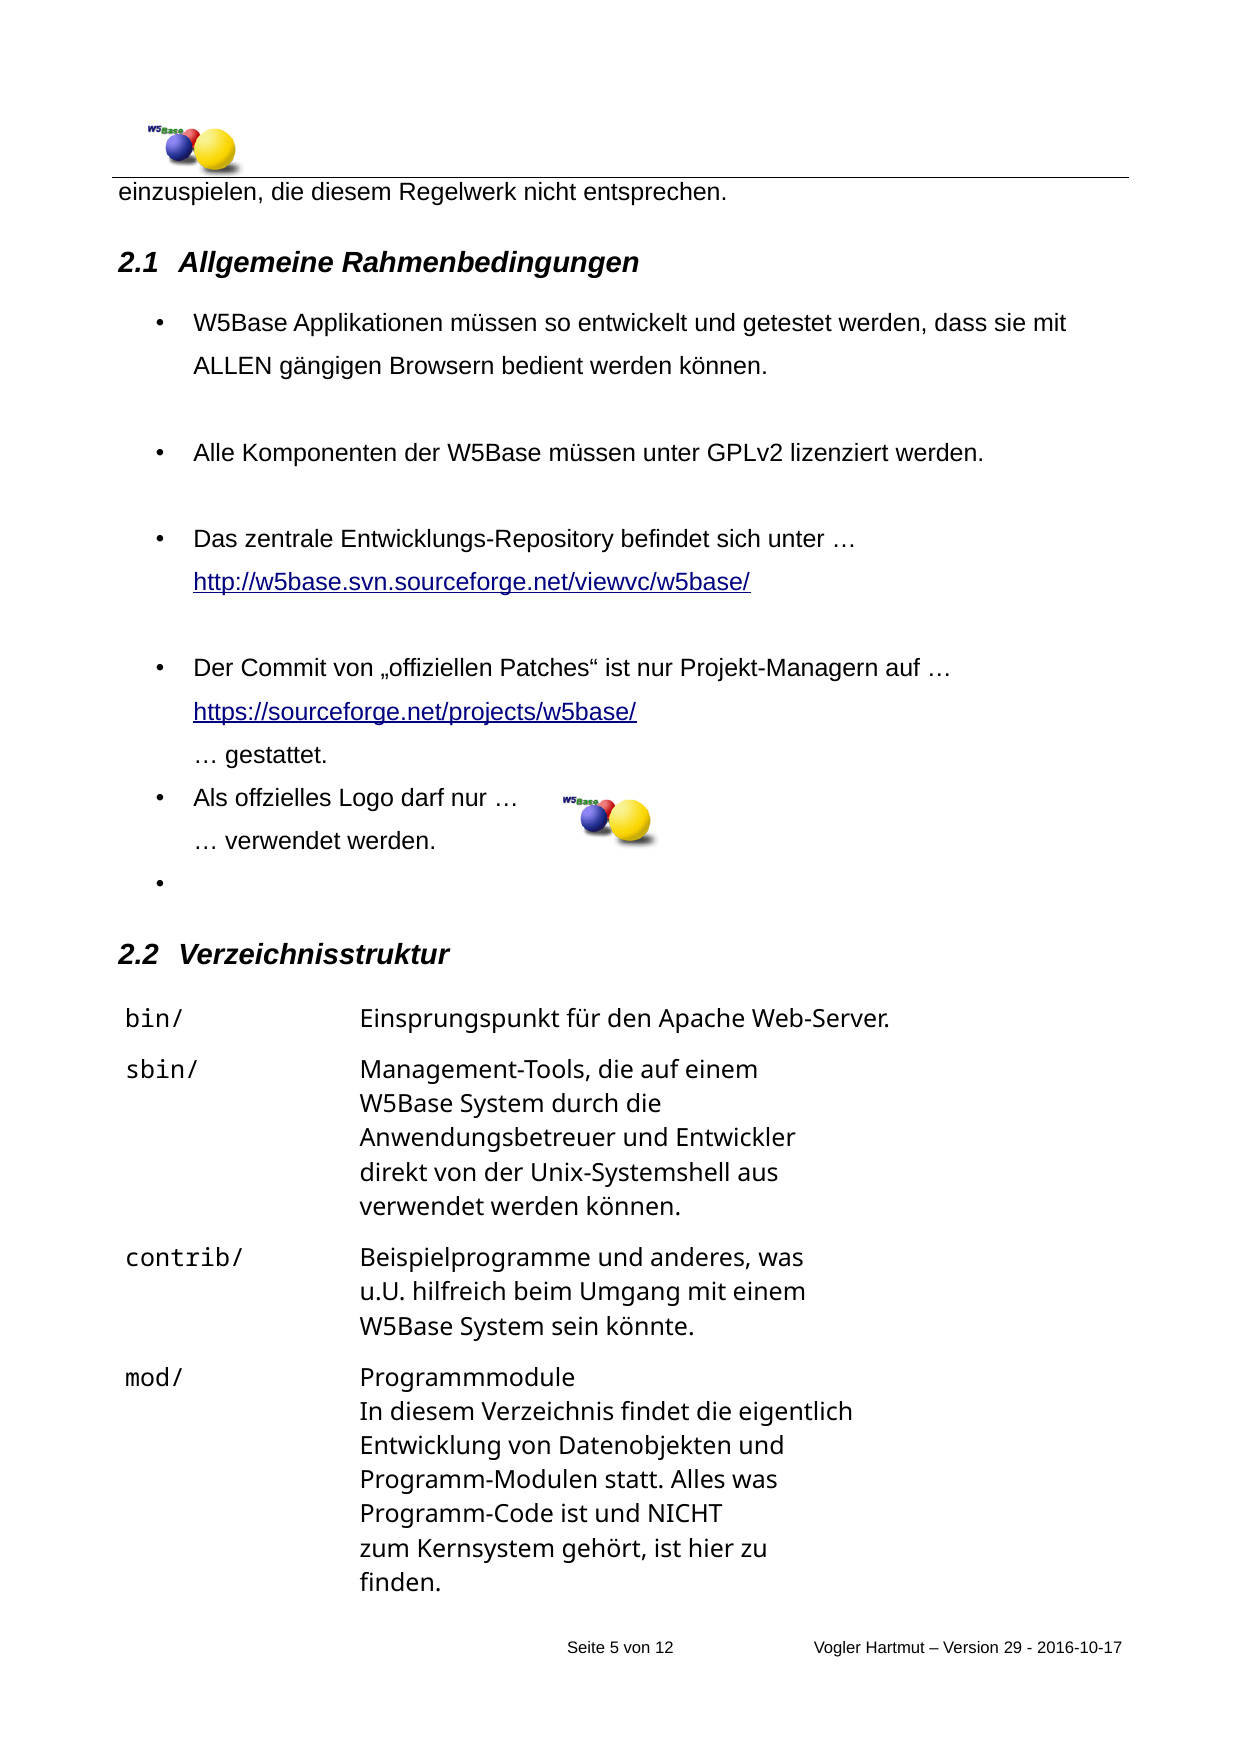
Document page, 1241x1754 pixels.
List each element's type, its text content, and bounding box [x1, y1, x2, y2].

text contrib/ Beispielprogramme und anderes, was u.U. hilfreich beim Umgang mit einem W5Base System sein könnte. [125, 1240, 1122, 1342]
subtitle Verzeichnisstruktur [118, 937, 1122, 971]
text mod/ Programmmodule In diesem Verzeichnis findet die eigentlich Entwicklung von Datenobjekten und Programm-Modulen statt. Alles was Programm-Code ist und NICHT zum Kernsystem gehört, ist hier zu finden. [125, 1360, 1122, 1598]
list Das zentrale Entwicklungs-Repository befindet sich unter … http://w5base.svn.sourceforge.net/viewvc/w5base/ [156, 524, 1122, 639]
text bin/ Einsprungspunkt für den Apache Web-Server. [125, 1000, 1122, 1034]
picture [531, 790, 685, 850]
subtitle Allgemeine Rahmenbedingungen [118, 245, 1122, 279]
list Als offzielles Logo darf nur … … verwendet werden. [156, 783, 1122, 855]
list W5Base Applikationen müssen so entwickelt und getestet werden, dass sie mit ALLEN gängigen Browsern bedient werden können. [156, 308, 1122, 423]
text sbin/ Management-Tools, die auf einem W5Base System durch die Anwendungsbetreuer und Entwickler direkt von der Unix-Systemshell aus verwendet werden können. [125, 1052, 1122, 1222]
picture [116, 119, 270, 177]
list Der Commit von „offiziellen Patches“ ist nur Projekt-Managern auf … https://sourceforge.net/projects/w5base/ … gestattet. [156, 653, 1122, 768]
list Alle Komponenten der W5Base müssen unter GPLv2 lizenziert werden. [156, 437, 1122, 509]
text einzuspielen, die diesem Regelwerk nicht entsprechen. [118, 178, 1122, 206]
